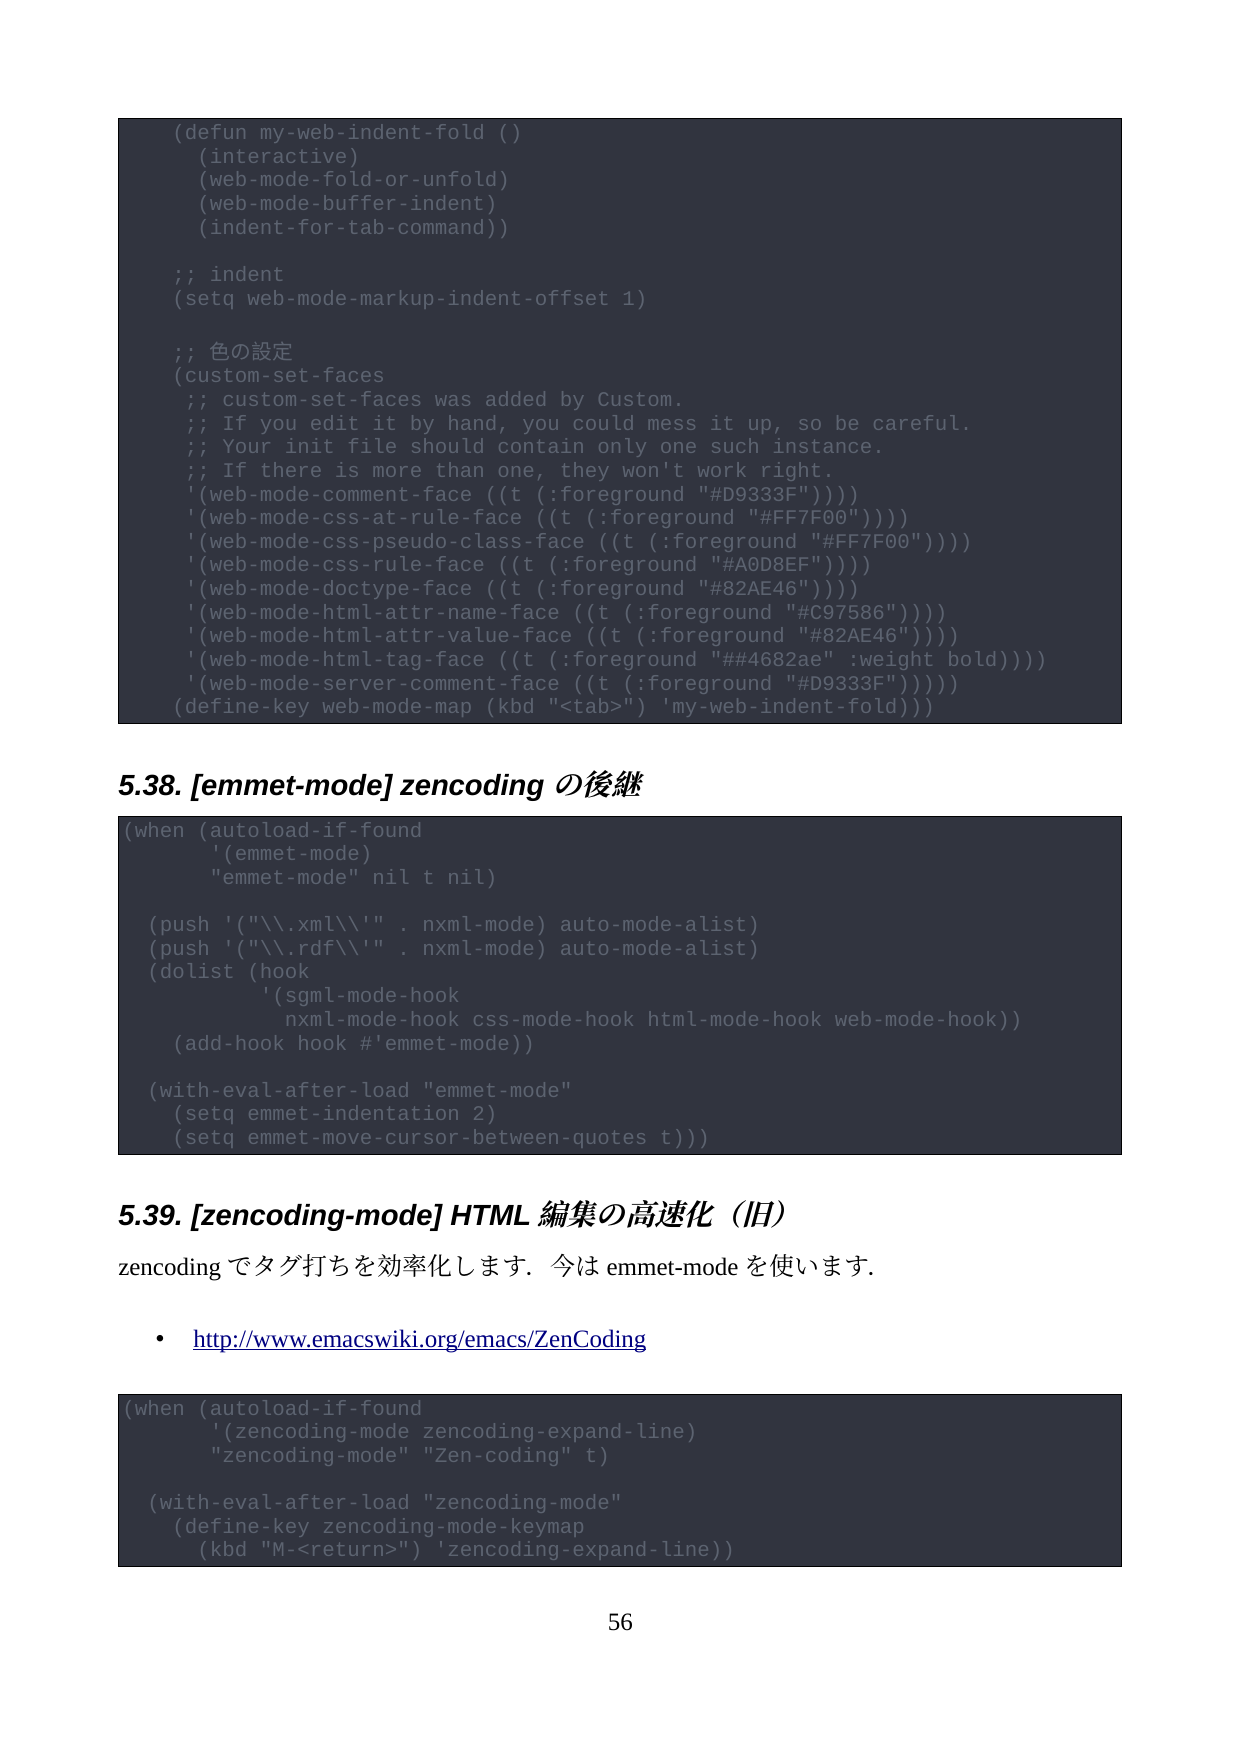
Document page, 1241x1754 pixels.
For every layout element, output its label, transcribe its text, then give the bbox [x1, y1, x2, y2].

text "zencoding-mode" "Zen-coding" t) [119, 1441, 1121, 1464]
text (setq emmet-move-cursor-between-quotes t))) [119, 1123, 1121, 1154]
text ;; If you edit it by hand, you could mess it up, so be careful. [119, 409, 1121, 432]
text zencoding でタグ打ちを効率化します．今は emmet-mode を使います． [118, 1246, 1122, 1311]
text '(web-mode-comment-face ((t (:foreground "#D9333F")))) [119, 479, 1121, 503]
text (with-eval-after-load "zencoding-mode" [119, 1488, 1121, 1512]
list http://www.emacswiki.org/emacs/ZenCoding [156, 1324, 1122, 1381]
text (custom-set-faces [119, 361, 1121, 385]
text ;; indent [119, 260, 1121, 284]
text (indent-for-tab-command)) [119, 213, 1121, 236]
text (define-key zencoding-mode-keymap [119, 1512, 1121, 1536]
subtitle [emmet-mode] zencoding の後継 [118, 761, 1122, 803]
text '(zencoding-mode zencoding-expand-line) [119, 1417, 1121, 1441]
subtitle [zencoding-mode] HTML編集の高速化（旧） [118, 1192, 1122, 1234]
text (push '("\\.xml\\'" . nxml-mode) auto-mode-alist) [119, 910, 1121, 934]
text (push '("\\.rdf\\'" . nxml-mode) auto-mode-alist) [119, 934, 1121, 958]
text ;; Your init file should contain only one such instance. [119, 432, 1121, 456]
text '(web-mode-css-rule-face ((t (:foreground "#A0D8EF")))) [119, 551, 1121, 574]
text (when (autoload-if-found [119, 1395, 1121, 1417]
text '(web-mode-css-at-rule-face ((t (:foreground "#FF7F00")))) [119, 503, 1121, 527]
text ;; custom-set-faces was added by Custom. [119, 385, 1121, 409]
text (add-hook hook #'emmet-mode)) [119, 1028, 1121, 1052]
text (web-mode-buffer-indent) [119, 189, 1121, 213]
text ;; 色の設定 [119, 331, 1121, 361]
text (defun my-web-indent-fold () [119, 119, 1121, 142]
text '(web-mode-server-comment-face ((t (:foreground "#D9333F"))))) [119, 669, 1121, 692]
text '(web-mode-html-attr-name-face ((t (:foreground "#C97586")))) [119, 598, 1121, 621]
text (when (autoload-if-found [119, 817, 1121, 839]
text '(web-mode-doctype-face ((t (:foreground "#82AE46")))) [119, 574, 1121, 598]
text '(web-mode-css-pseudo-class-face ((t (:foreground "#FF7F00")))) [119, 527, 1121, 551]
text ;; If there is more than one, they won't work right. [119, 456, 1121, 479]
text nxml-mode-hook css-mode-hook html-mode-hook web-mode-hook)) [119, 1005, 1121, 1028]
text (interactive) [119, 142, 1121, 165]
text '(emmet-mode) [119, 839, 1121, 863]
text (web-mode-fold-or-unfold) [119, 165, 1121, 189]
text (with-eval-after-load "emmet-mode" [119, 1076, 1121, 1099]
text (setq web-mode-markup-indent-offset 1) [119, 284, 1121, 307]
text '(web-mode-html-tag-face ((t (:foreground "##4682ae" :weight bold)))) [119, 645, 1121, 669]
text (define-key web-mode-map (kbd "<tab>") 'my-web-indent-fold))) [119, 692, 1121, 723]
text "emmet-mode" nil t nil) [119, 863, 1121, 887]
text (kbd "M-<return>") 'zencoding-expand-line)) [119, 1536, 1121, 1566]
text '(web-mode-html-attr-value-face ((t (:foreground "#82AE46")))) [119, 621, 1121, 645]
text '(sgml-mode-hook [119, 981, 1121, 1005]
text (dolist (hook [119, 958, 1121, 981]
text (setq emmet-indentation 2) [119, 1099, 1121, 1123]
